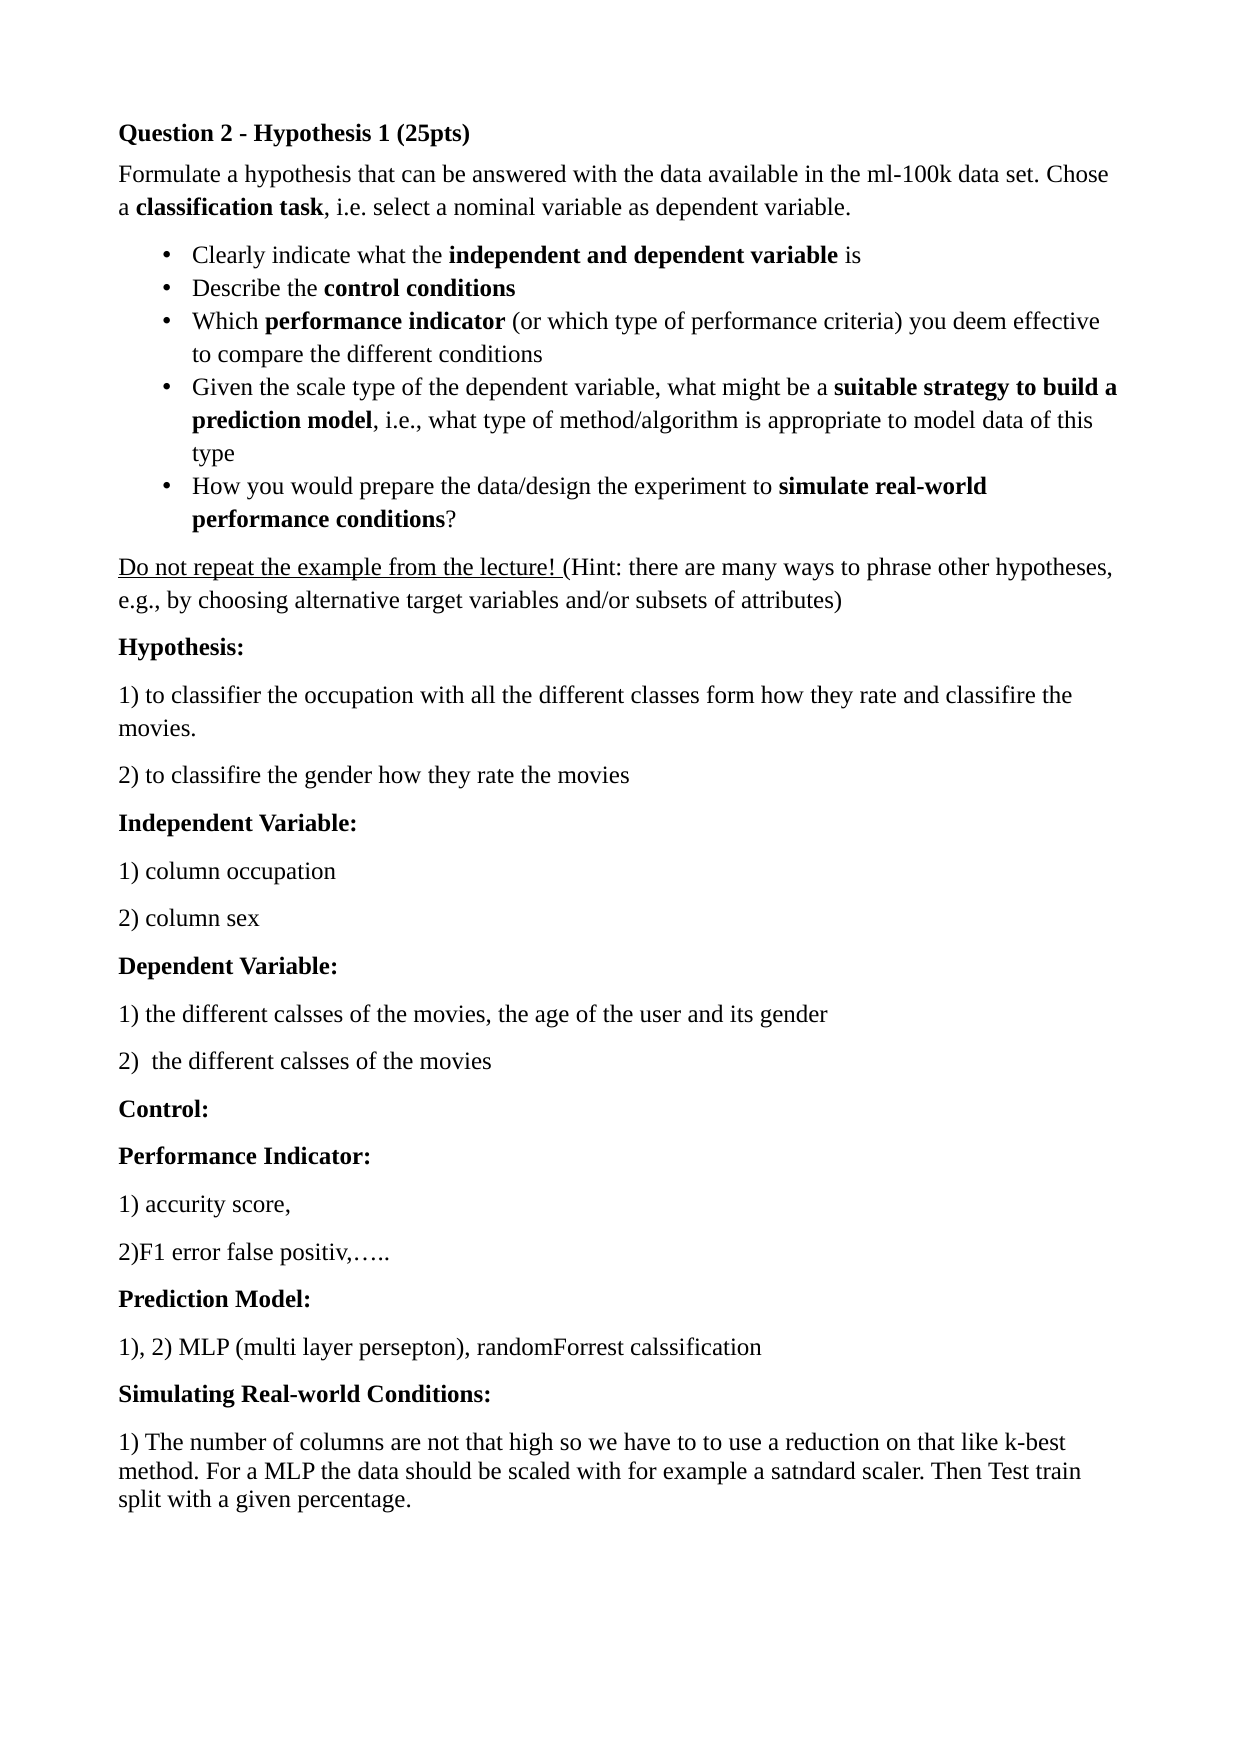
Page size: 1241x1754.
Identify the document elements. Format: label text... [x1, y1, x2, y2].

text Prediction Model: [118, 1284, 1122, 1313]
text Do not repeat the example from the lecture! (Hint: there are many ways to phrase other hypotheses, e.g., by choosing alternative target variables and/or subsets of attributes) [118, 552, 1122, 613]
text 2) the different calsses of the movies [118, 1046, 1122, 1075]
text Performance Indicator: [118, 1141, 1122, 1170]
text 1) the different calsses of the movies, the age of the user and its gender [118, 999, 1122, 1027]
list Describe the control conditions [162, 273, 1122, 302]
text Simulating Real-world Conditions: [118, 1379, 1122, 1408]
list Which performance indicator (or which type of performance criteria) you deem effective to compare the different conditions [162, 306, 1122, 368]
text Control: [118, 1094, 1122, 1123]
list Given the scale type of the dependent variable, what might be a suitable strategy to build a prediction model, i.e., what type of method/algorithm is appropriate to model data of this type [162, 372, 1122, 467]
text 2) column sex [118, 903, 1122, 932]
text 1) accurity score, [118, 1189, 1122, 1218]
text Dependent Variable: [118, 951, 1122, 980]
list Clearly indicate what the independent and dependent variable is [162, 240, 1122, 269]
text Hypothesis: [118, 632, 1122, 661]
text 2) to classifire the gender how they rate the movies [118, 761, 1122, 789]
text 1) The number of columns are not that high so we have to to use a reduction on that like k-best method. For a MLP the data should be scaled with for example a satndard scaler. Then Test train split with a given percentage. [118, 1427, 1122, 1513]
text 1) to classifier the occupation with all the different classes form how they rate and classifire the movies. [118, 680, 1122, 742]
text 1), 2) MLP (multi layer persepton), randomForrest calssification [118, 1332, 1122, 1361]
text Independent Variable: [118, 808, 1122, 837]
text Formulate a hypothesis that can be answered with the data available in the ml-100k data set. Chose a classification task, i.e. select a nominal variable as dependent variable. [118, 159, 1122, 221]
subtitle Question 2 - Hypothesis 1 (25pts) [118, 118, 1122, 147]
text 2)F1 error false positiv,….. [118, 1237, 1122, 1265]
text 1) column occupation [118, 856, 1122, 884]
list How you would prepare the data/design the experiment to simulate real-world performance conditions? [162, 471, 1122, 533]
